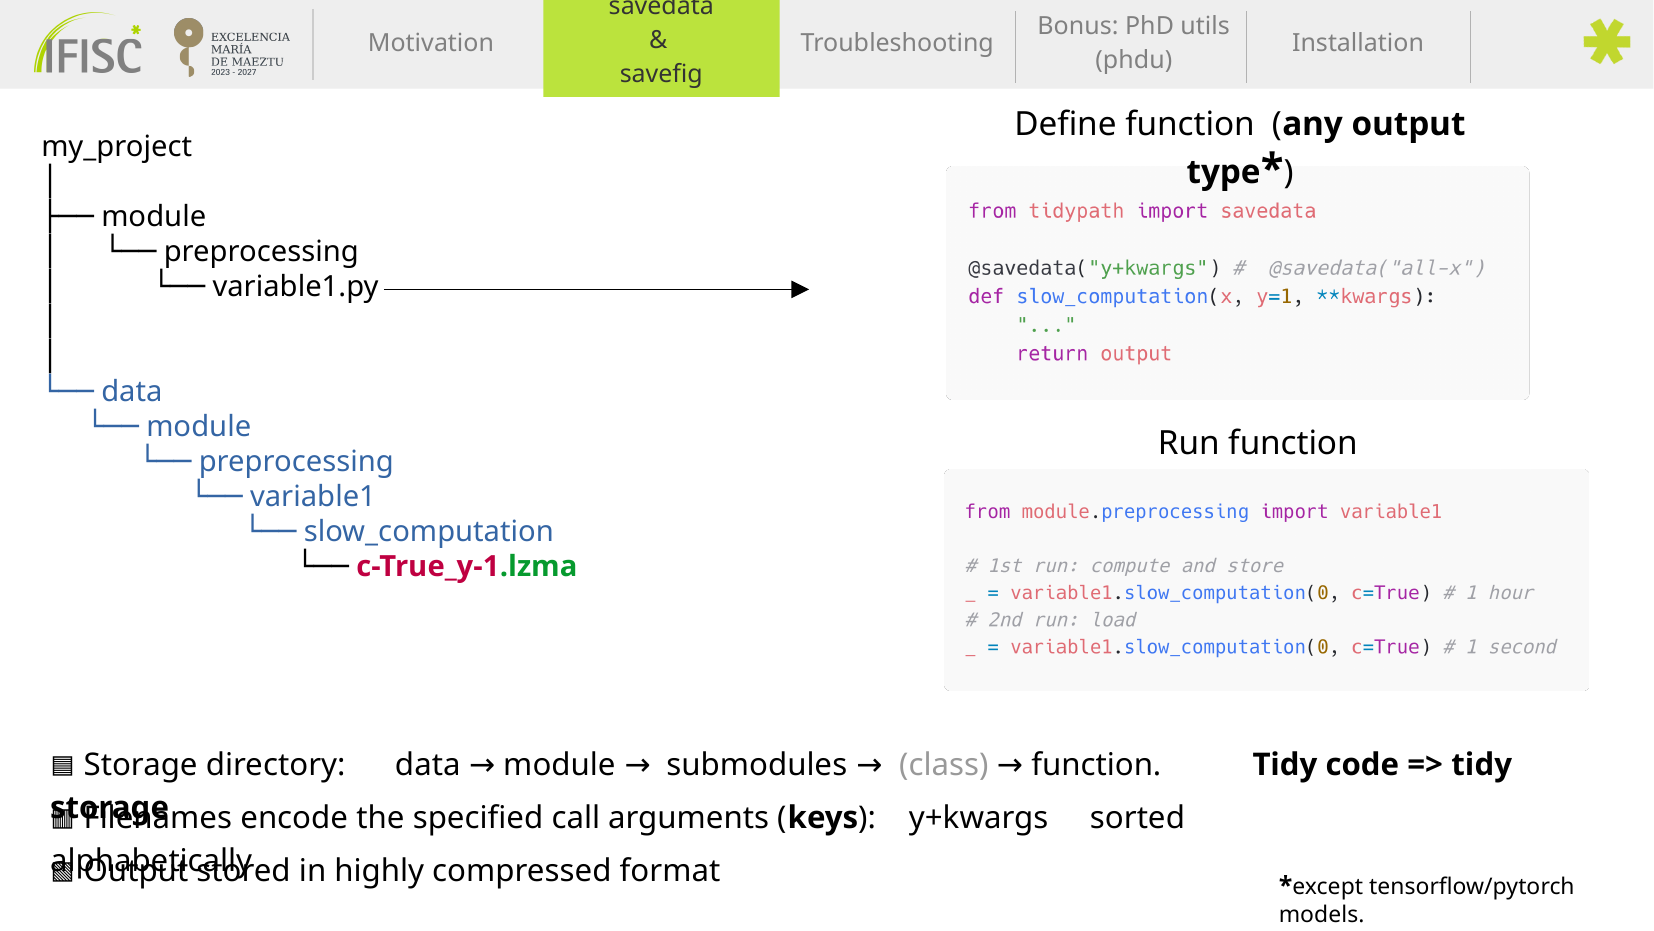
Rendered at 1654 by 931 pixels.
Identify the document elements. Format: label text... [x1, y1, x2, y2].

picture [945, 190, 1530, 400]
text_box Run function [1116, 413, 1400, 469]
text_box 🟥 Filenames encode the specified call arguments (keys): y+kwargs sorted alphabetically [35, 787, 1312, 875]
text_box 🟦 Storage directory: data → module → submodules → (class) → function. Tidy code => tidy storage [35, 734, 1583, 788]
picture [1582, 17, 1631, 65]
text_box Motivation [319, 0, 544, 92]
text_box 🟩 Output stored in highly compressed format [35, 841, 892, 892]
picture [174, 18, 290, 49]
text_box Installation [1246, 0, 1471, 83]
text_box my_project │ ├── module │ └── preprocessing │ └── variable1.py │ │ └── data └── module └── preprocessing └── variable1 └── slow_computation └── c-True_y-1.lzma [41, 49, 839, 734]
text_box Bonus: PhD utils (phdu) [1021, 0, 1246, 83]
text_box *except tensorflow/pytorch models. Use the respective frameworks. [1263, 862, 1636, 931]
text_box Troubleshooting [785, 0, 1010, 83]
picture [29, 9, 148, 76]
text_box savedata & savefig [544, 0, 780, 89]
text_box Define function (any output type*) [944, 94, 1536, 190]
picture [942, 469, 1589, 691]
